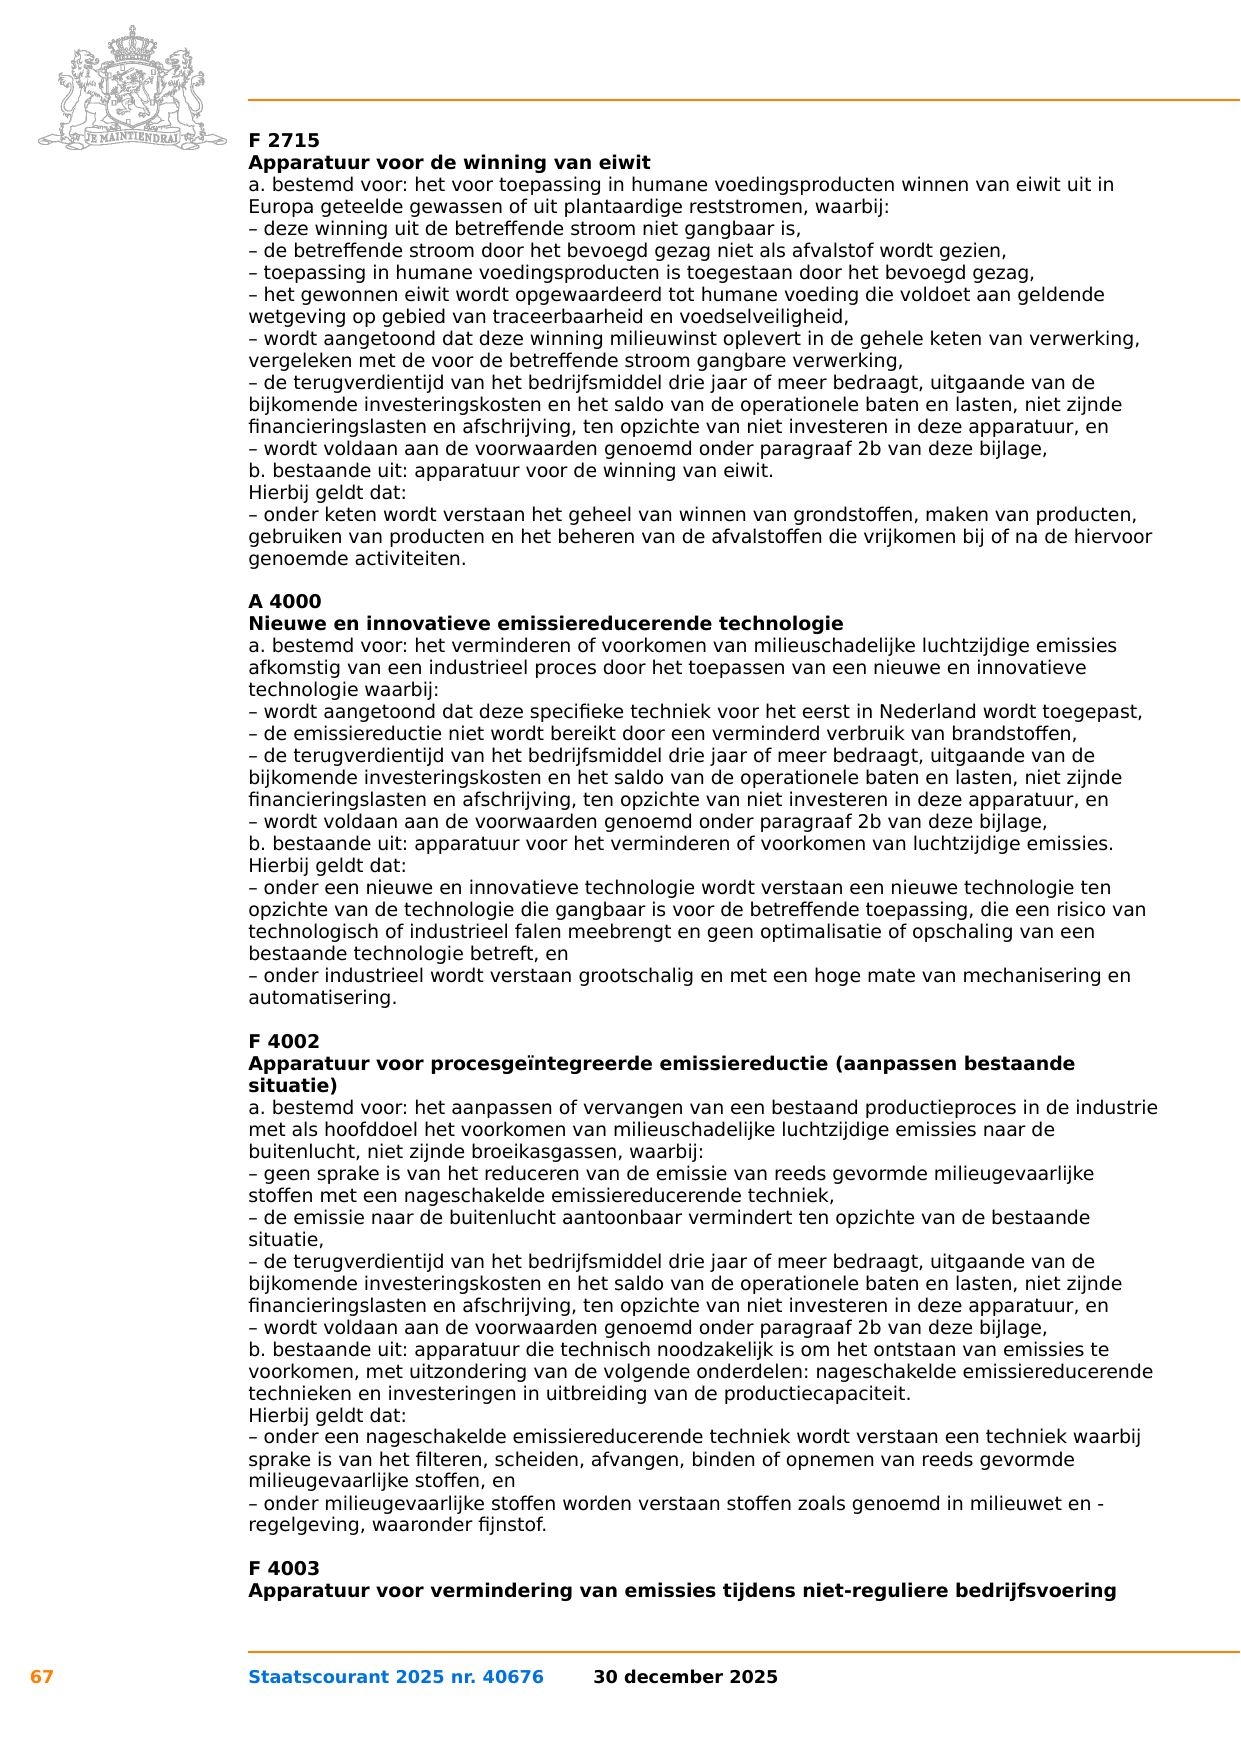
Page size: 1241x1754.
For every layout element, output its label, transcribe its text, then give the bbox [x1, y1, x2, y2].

text – onder keten wordt verstaan het geheel van winnen van grondstoffen, maken van producten, gebruiken van producten en het beheren van de afvalstoffen die vrijkomen bij of na de hiervoor genoemde activiteiten. [248, 503, 1163, 569]
text Nieuwe en innovatieve emissiereducerende technologie [248, 613, 1163, 635]
text b. bestaande uit: apparatuur voor het verminderen of voorkomen van luchtzijdige emissies. [248, 833, 1163, 855]
text Hierbij geldt dat: [248, 482, 1163, 503]
text – de emissiereductie niet wordt bereikt door een verminderd verbruik van brandstoffen, [248, 723, 1163, 745]
text a. bestemd voor: het aanpassen of vervangen van een bestaand productieproces in de industrie met als hoofddoel het voorkomen van milieuschadelijke luchtzijdige emissies naar de buitenlucht, niet zijnde broeikasgassen, waarbij: [248, 1097, 1163, 1163]
text – onder een nageschakelde emissiereducerende techniek wordt verstaan een techniek waarbij sprake is van het filteren, scheiden, afvangen, binden of opnemen van reeds gevormde milieugevaarlijke stoffen, en [248, 1426, 1163, 1492]
text F 2715 [248, 130, 1163, 152]
text Hierbij geldt dat: [248, 855, 1163, 877]
text – geen sprake is van het reduceren van de emissie van reeds gevormde milieugevaarlijke stoffen met een nageschakelde emissiereducerende techniek, [248, 1163, 1163, 1207]
text – onder milieugevaarlijke stoffen worden verstaan stoffen zoals genoemd in milieuwet en -regelgeving, waaronder fijnstof. [248, 1492, 1163, 1536]
text – de terugverdientijd van het bedrijfsmiddel drie jaar of meer bedraagt, uitgaande van de bijkomende investeringskosten en het saldo van de operationele baten en lasten, niet zijnde financieringslasten en afschrijving, ten opzichte van niet investeren in deze apparatuur, en [248, 1251, 1163, 1317]
text – wordt voldaan aan de voorwaarden genoemd onder paragraaf 2b van deze bijlage, [248, 438, 1163, 459]
text Apparatuur voor procesgeïntegreerde emissiereductie (aanpassen bestaande situatie) [248, 1053, 1163, 1097]
text b. bestaande uit: apparatuur die technisch noodzakelijk is om het ontstaan van emissies te voorkomen, met uitzondering van de volgende onderdelen: nageschakelde emissiereducerende technieken en investeringen in uitbreiding van de productiecapaciteit. [248, 1338, 1163, 1404]
text A 4000 [248, 591, 1163, 613]
text a. bestemd voor: het voor toepassing in humane voedingsproducten winnen van eiwit uit in Europa geteelde gewassen of uit plantaardige reststromen, waarbij: [248, 174, 1163, 218]
text Apparatuur voor vermindering van emissies tijdens niet-reguliere bedrijfsvoering [248, 1580, 1163, 1602]
text b. bestaande uit: apparatuur voor de winning van eiwit. [248, 459, 1163, 482]
picture [38, 25, 227, 150]
text – wordt aangetoond dat deze winning milieuwinst oplevert in de gehele keten van verwerking, vergeleken met de voor de betreffende stroom gangbare verwerking, [248, 328, 1163, 372]
text Apparatuur voor de winning van eiwit [248, 152, 1163, 174]
text – wordt aangetoond dat deze specifieke techniek voor het eerst in Nederland wordt toegepast, [248, 701, 1163, 723]
text F 4003 [248, 1558, 1163, 1580]
text – de terugverdientijd van het bedrijfsmiddel drie jaar of meer bedraagt, uitgaande van de bijkomende investeringskosten en het saldo van de operationele baten en lasten, niet zijnde financieringslasten en afschrijving, ten opzichte van niet investeren in deze apparatuur, en [248, 745, 1163, 811]
text – onder een nieuwe en innovatieve technologie wordt verstaan een nieuwe technologie ten opzichte van de technologie die gangbaar is voor de betreffende toepassing, die een risico van technologisch of industrieel falen meebrengt en geen optimalisatie of opschaling van een bestaande technologie betreft, en [248, 877, 1163, 965]
text a. bestemd voor: het verminderen of voorkomen van milieuschadelijke luchtzijdige emissies afkomstig van een industrieel proces door het toepassen van een nieuwe en innovatieve technologie waarbij: [248, 635, 1163, 701]
text Hierbij geldt dat: [248, 1404, 1163, 1426]
text – de emissie naar de buitenlucht aantoonbaar vermindert ten opzichte van de bestaande situatie, [248, 1207, 1163, 1251]
text – wordt voldaan aan de voorwaarden genoemd onder paragraaf 2b van deze bijlage, [248, 1317, 1163, 1338]
text – toepassing in humane voedingsproducten is toegestaan door het bevoegd gezag, [248, 262, 1163, 284]
text – het gewonnen eiwit wordt opgewaardeerd tot humane voeding die voldoet aan geldende wetgeving op gebied van traceerbaarheid en voedselveiligheid, [248, 284, 1163, 328]
text F 4002 [248, 1031, 1163, 1053]
text – deze winning uit de betreffende stroom niet gangbaar is, [248, 218, 1163, 240]
text – de terugverdientijd van het bedrijfsmiddel drie jaar of meer bedraagt, uitgaande van de bijkomende investeringskosten en het saldo van de operationele baten en lasten, niet zijnde financieringslasten en afschrijving, ten opzichte van niet investeren in deze apparatuur, en [248, 372, 1163, 438]
text – de betreffende stroom door het bevoegd gezag niet als afvalstof wordt gezien, [248, 240, 1163, 262]
text – onder industrieel wordt verstaan grootschalig en met een hoge mate van mechanisering en automatisering. [248, 965, 1163, 1009]
text – wordt voldaan aan de voorwaarden genoemd onder paragraaf 2b van deze bijlage, [248, 811, 1163, 833]
